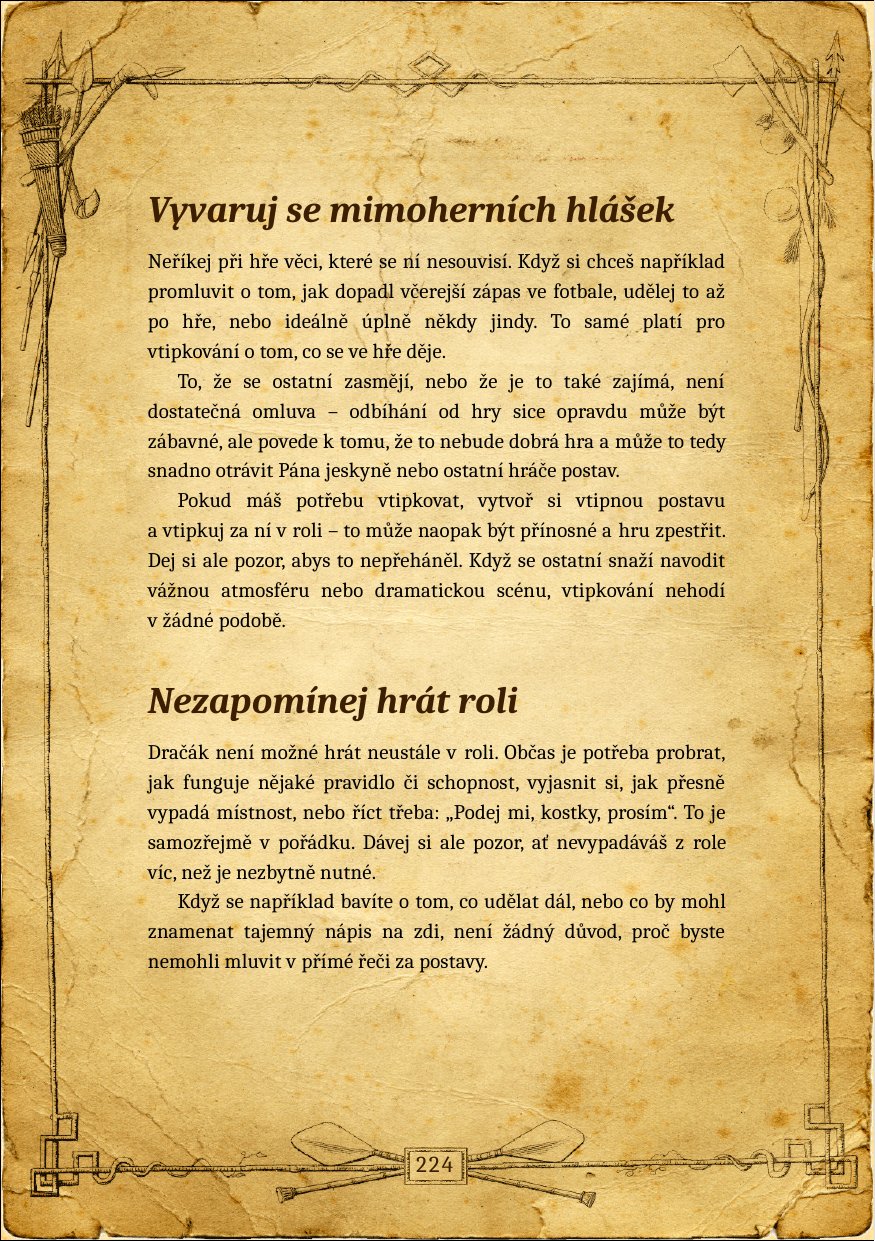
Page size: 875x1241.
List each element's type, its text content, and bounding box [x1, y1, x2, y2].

subtitle Nezapomínej hrát roli [148, 680, 726, 723]
picture [1, 1, 874, 1240]
subtitle Vyvaruj se mimoherních hlášek [148, 189, 726, 232]
text Dračák není možné hrát neustále v⁠ roli. Občas je potřeba probrat, jak funguje nějaké pravidlo či schopnost, vyjasnit si, jak přesně vypadá místnost, nebo říct třeba: „Podej mi, kostky, prosím“. To je samozřejmě v⁠ pořádku. Dávej si ale pozor, ať nevypadáváš z⁠ role víc, než je nezbytně nutné. Když se například bavíte o⁠ tom, co udělat dál, nebo co by mohl znamenat tajemný nápis na zdi, není žádný důvod, proč byste nemohli mluvit v⁠ přímé řeči za postavy. [148, 741, 726, 974]
text Neříkej při hře věci, které se ní nesouvisí. Když si chceš například promluvit o⁠ tom, jak dopadl včerejší zápas ve fotbale, udělej to až po hře, nebo ideálně úplně někdy jindy. To samé platí pro vtipkování o⁠ tom, co se ve hře děje. To, že se ostatní zasmějí, nebo že je to také zajímá, není dostatečná omluva – odbíhání od hry sice opravdu může být zábavné, ale povede k⁠ tomu, že to nebude dobrá hra a⁠ může to tedy snadno otrávit Pána jeskyně nebo ostatní hráče postav. Pokud máš potřebu vtipkovat, vytvoř si vtipnou postavu a⁠ vtipkuj za ní v⁠ roli – to může naopak být přínosné a⁠ hru zpestřit. Dej si ale pozor, abys to nepřeháněl. Když se ostatní snaží navodit vážnou atmosféru nebo dramatickou scénu, vtipkování nehodí v⁠ žádné podobě. [148, 250, 726, 633]
